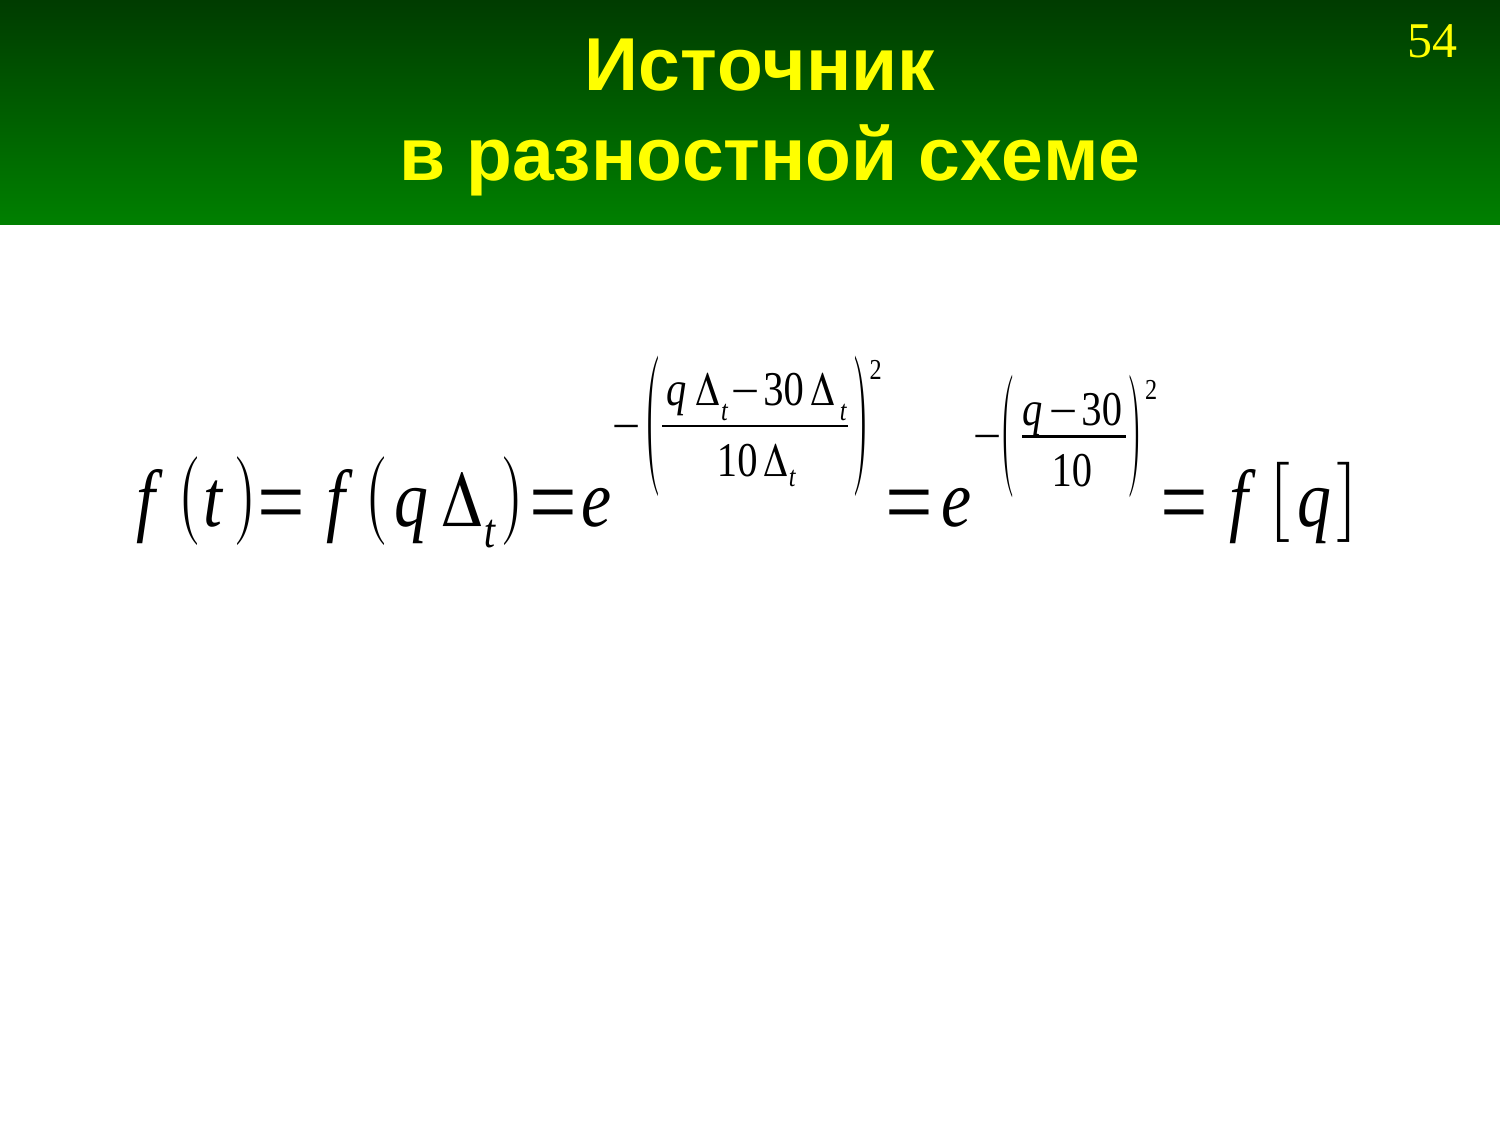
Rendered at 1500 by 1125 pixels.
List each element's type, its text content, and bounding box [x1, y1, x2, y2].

title Источник в разностной схеме [100, 7, 1441, 204]
chart [106, 354, 1373, 556]
